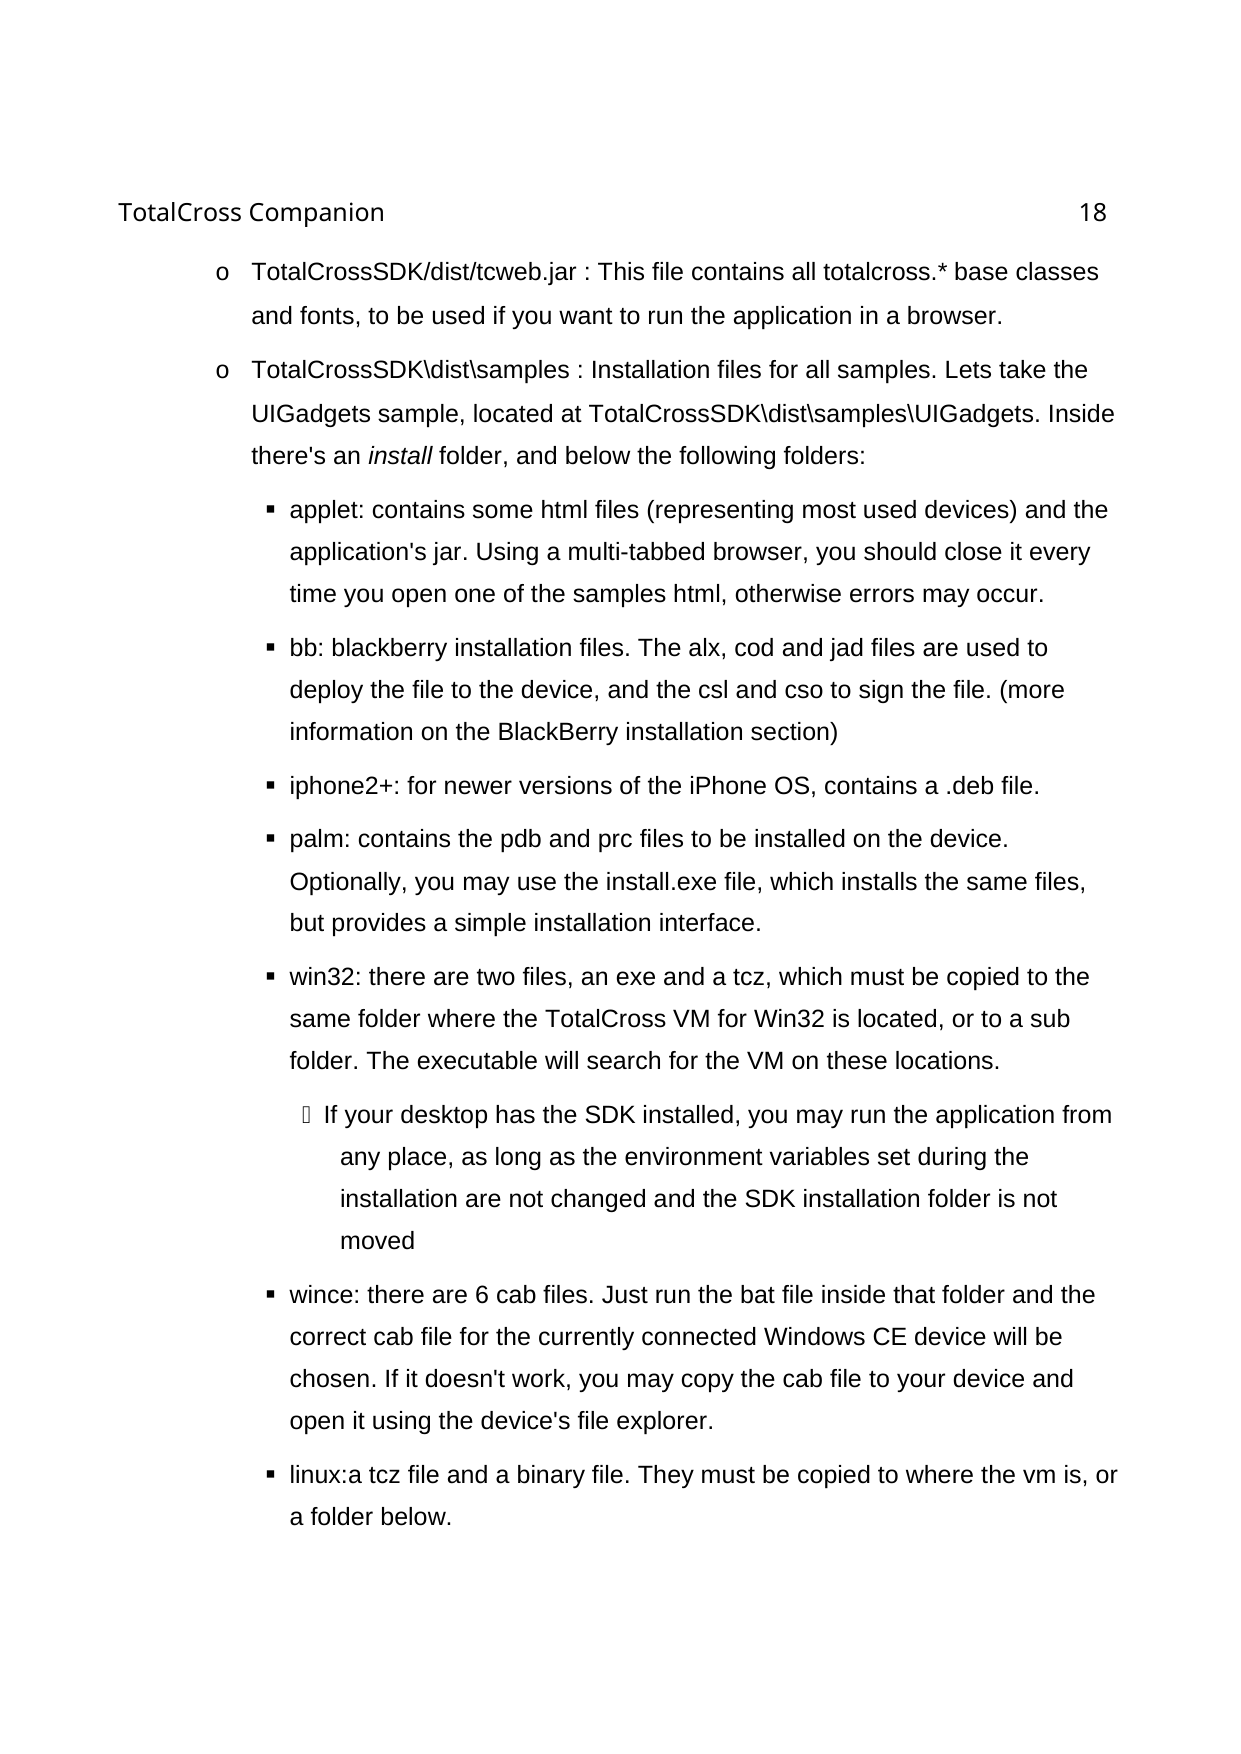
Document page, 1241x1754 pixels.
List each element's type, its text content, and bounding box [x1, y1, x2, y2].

list applet: contains some html files (representing most used devices) and the application's jar. Using a multi-tabbed browser, you should close it every time you open one of the samples html, otherwise errors may occur. [264, 496, 1122, 608]
list TotalCrossSDK\dist\samples : Installation files for all samples. Lets take the UIGadgets sample, located at TotalCrossSDK\dist\samples\UIGadgets. Inside there's an install folder, and below the following folders: [215, 356, 1122, 470]
list palm: contains the pdb and prc files to be installed on the device. Optionally, you may use the install.exe file, which installs the same files, but provides a simple installation interface. [264, 825, 1122, 937]
list linux:a tcz file and a binary file. They must be copied to where the vm is, or a folder below. [264, 1461, 1122, 1531]
list wince: there are 6 cab files. Just run the bat file inside that folder and the correct cab file for the currently connected Windows CE device will be chosen. If it doesn't work, you may copy the cab file to your device and open it using the device's file explorer. [264, 1281, 1122, 1435]
list iphone2+: for newer versions of the iPhone OS, contains a .deb file. [264, 772, 1122, 799]
list win32: there are two files, an exe and a tcz, which must be copied to the same folder where the TotalCross VM for Win32 is located, or to a sub folder. The executable will search for the VM on these locations. [264, 963, 1122, 1075]
list bb: blackberry installation files. The alx, cod and jad files are used to deploy the file to the device, and the csl and cso to sign the file. (more information on the BlackBerry installation section) [264, 634, 1122, 746]
list If your desktop has the SDK installed, you may run the application from any place, as long as the environment variables set during the installation are not changed and the SDK installation folder is not moved [302, 1101, 1122, 1255]
list TotalCrossSDK/dist/tcweb.jar : This file contains all totalcross.* base classes and fonts, to be used if you want to run the application in a browser. [215, 258, 1122, 330]
